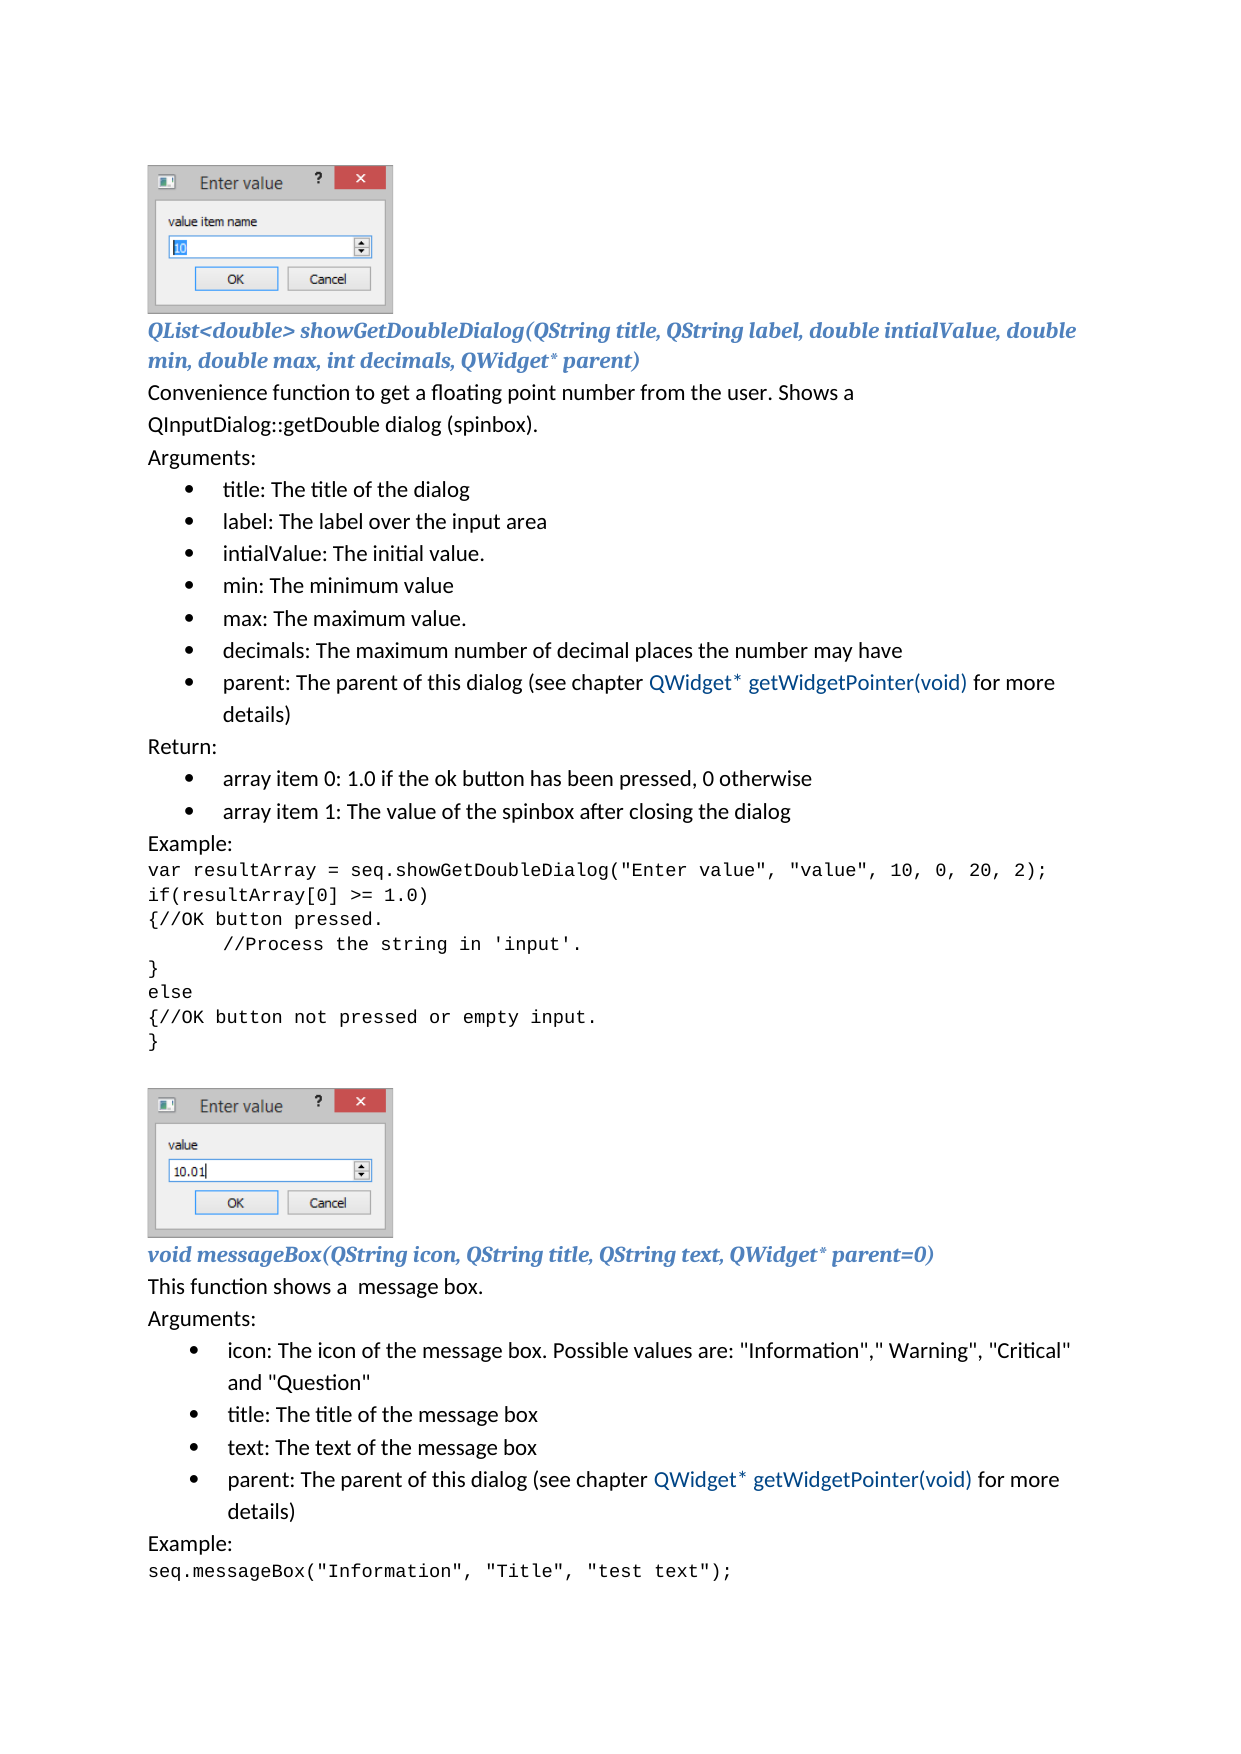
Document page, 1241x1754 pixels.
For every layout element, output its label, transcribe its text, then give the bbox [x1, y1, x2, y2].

list max: The maximum value. [185, 604, 1093, 632]
text {//OK button pressed. [148, 910, 1093, 931]
picture [147, 165, 394, 314]
list label: The label over the input area [185, 507, 1093, 535]
text Arguments: [148, 443, 1093, 471]
text if(resultArray[0] >= 1.0) [148, 886, 1093, 907]
text Return: [148, 732, 1093, 760]
text Example: [148, 1529, 1093, 1557]
list decimals: The maximum number of decimal places the number may have [185, 636, 1093, 664]
text seq.messageBox("Information", "Title", "test text"); [148, 1561, 1093, 1583]
text Example: [148, 829, 1093, 857]
text {//OK button not pressed or empty input. [148, 1007, 1093, 1029]
picture [147, 1088, 394, 1238]
list icon: The icon of the message box. Possible values are: "Information"," Warning", "Critical" and "Question" [190, 1336, 1093, 1396]
list min: The minimum value [185, 571, 1093, 599]
list parent: The parent of this dialog (see chapter QWidget* getWidgetPointer(void) for more details) [190, 1465, 1093, 1525]
text Convenience function to get a floating point number from the user. Shows a QInputDialog::getDouble dialog (spinbox). [148, 378, 1093, 438]
text } [148, 1032, 1093, 1053]
list title: The title of the dialog [185, 475, 1093, 503]
text //Process the string in 'input'. [148, 934, 1093, 956]
text } [148, 959, 1093, 980]
list array item 1: The value of the spinbox after closing the dialog [185, 797, 1093, 825]
list text: The text of the message box [190, 1433, 1093, 1461]
list intialValue: The initial value. [185, 539, 1093, 567]
subtitle void messageBox(QString icon, QString title, QString text, QWidget* parent=0) [148, 1238, 1093, 1268]
list parent: The parent of this dialog (see chapter QWidget* getWidgetPointer(void) for more details) [185, 668, 1093, 728]
text else [148, 983, 1093, 1004]
text This function shows a message box. [148, 1272, 1093, 1300]
text var resultArray = seq.showGetDoubleDialog("Enter value", "value", 10, 0, 20, 2); [148, 861, 1093, 882]
list title: The title of the message box [190, 1401, 1093, 1428]
list array item 0: 1.0 if the ok button has been pressed, 0 otherwise [185, 764, 1093, 793]
subtitle QList<double> showGetDoubleDialog(QString title, QString label, double intialValue, double min, double max, int decimals, QWidget* parent) [148, 314, 1093, 374]
text Arguments: [148, 1304, 1093, 1332]
